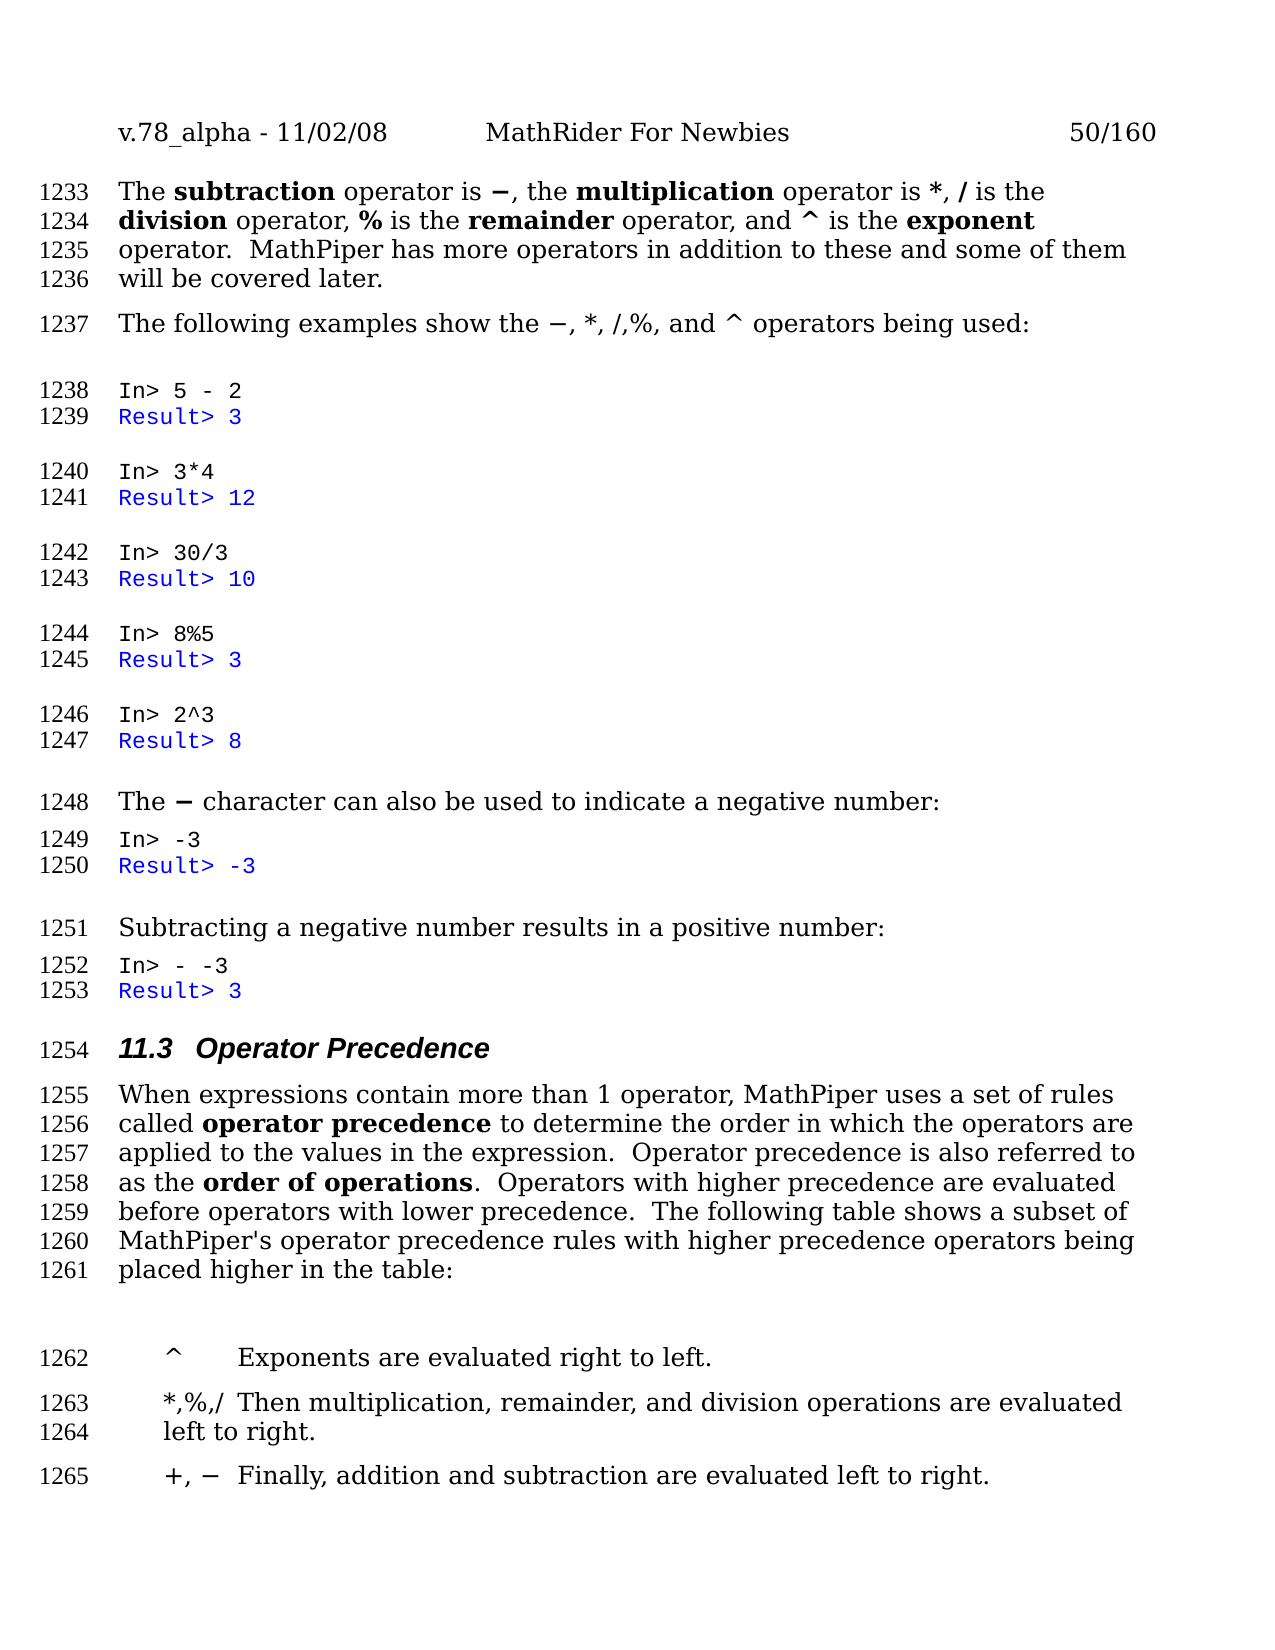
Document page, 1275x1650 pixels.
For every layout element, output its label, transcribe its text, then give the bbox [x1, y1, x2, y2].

text Result> 3 [118, 648, 1157, 674]
text Result> -3 [118, 855, 1157, 881]
text Result> 12 [118, 486, 1157, 512]
text In> 5 - 2 [118, 379, 1157, 405]
text ^ Exponents are evaluated right to left. [163, 1344, 1157, 1373]
text *,%,/ Then multiplication, remainder, and division operations are evaluated left to right. [163, 1388, 1157, 1446]
text Result> 3 [118, 405, 1157, 431]
text Result> 8 [118, 729, 1157, 755]
text In> 8%5 [118, 622, 1157, 648]
text Result> 3 [118, 980, 1157, 1006]
text When expressions contain more than 1 operator, MathPiper uses a set of rules called operator precedence to determine the order in which the operators are applied to the values in the expression. Operator precedence is also referred to as the order of operations. Operators with higher precedence are evaluated before operators with lower precedence. The following table shows a subset of MathPiper's operator precedence rules with higher precedence operators being placed higher in the table: [118, 1080, 1157, 1284]
text The following examples show the −, *, /,%, and ^ operators being used: [118, 309, 1157, 338]
text In> - -3 [118, 954, 1157, 980]
text Subtracting a negative number results in a positive number: [118, 913, 1157, 942]
subtitle Operator Precedence [118, 1031, 1157, 1064]
text In> -3 [118, 829, 1157, 855]
text Result> 10 [118, 567, 1157, 593]
text In> 30/3 [118, 541, 1157, 567]
text The subtraction operator is −, the multiplication operator is *, / is the division operator, % is the remainder operator, and ^ is the exponent operator. MathPiper has more operators in addition to these and some of them will be covered later. [118, 177, 1157, 294]
text +, − Finally, addition and subtraction are evaluated left to right. [163, 1461, 1157, 1490]
text In> 3*4 [118, 460, 1157, 486]
text The − character can also be used to indicate a negative number: [118, 787, 1157, 817]
text In> 2^3 [118, 703, 1157, 729]
